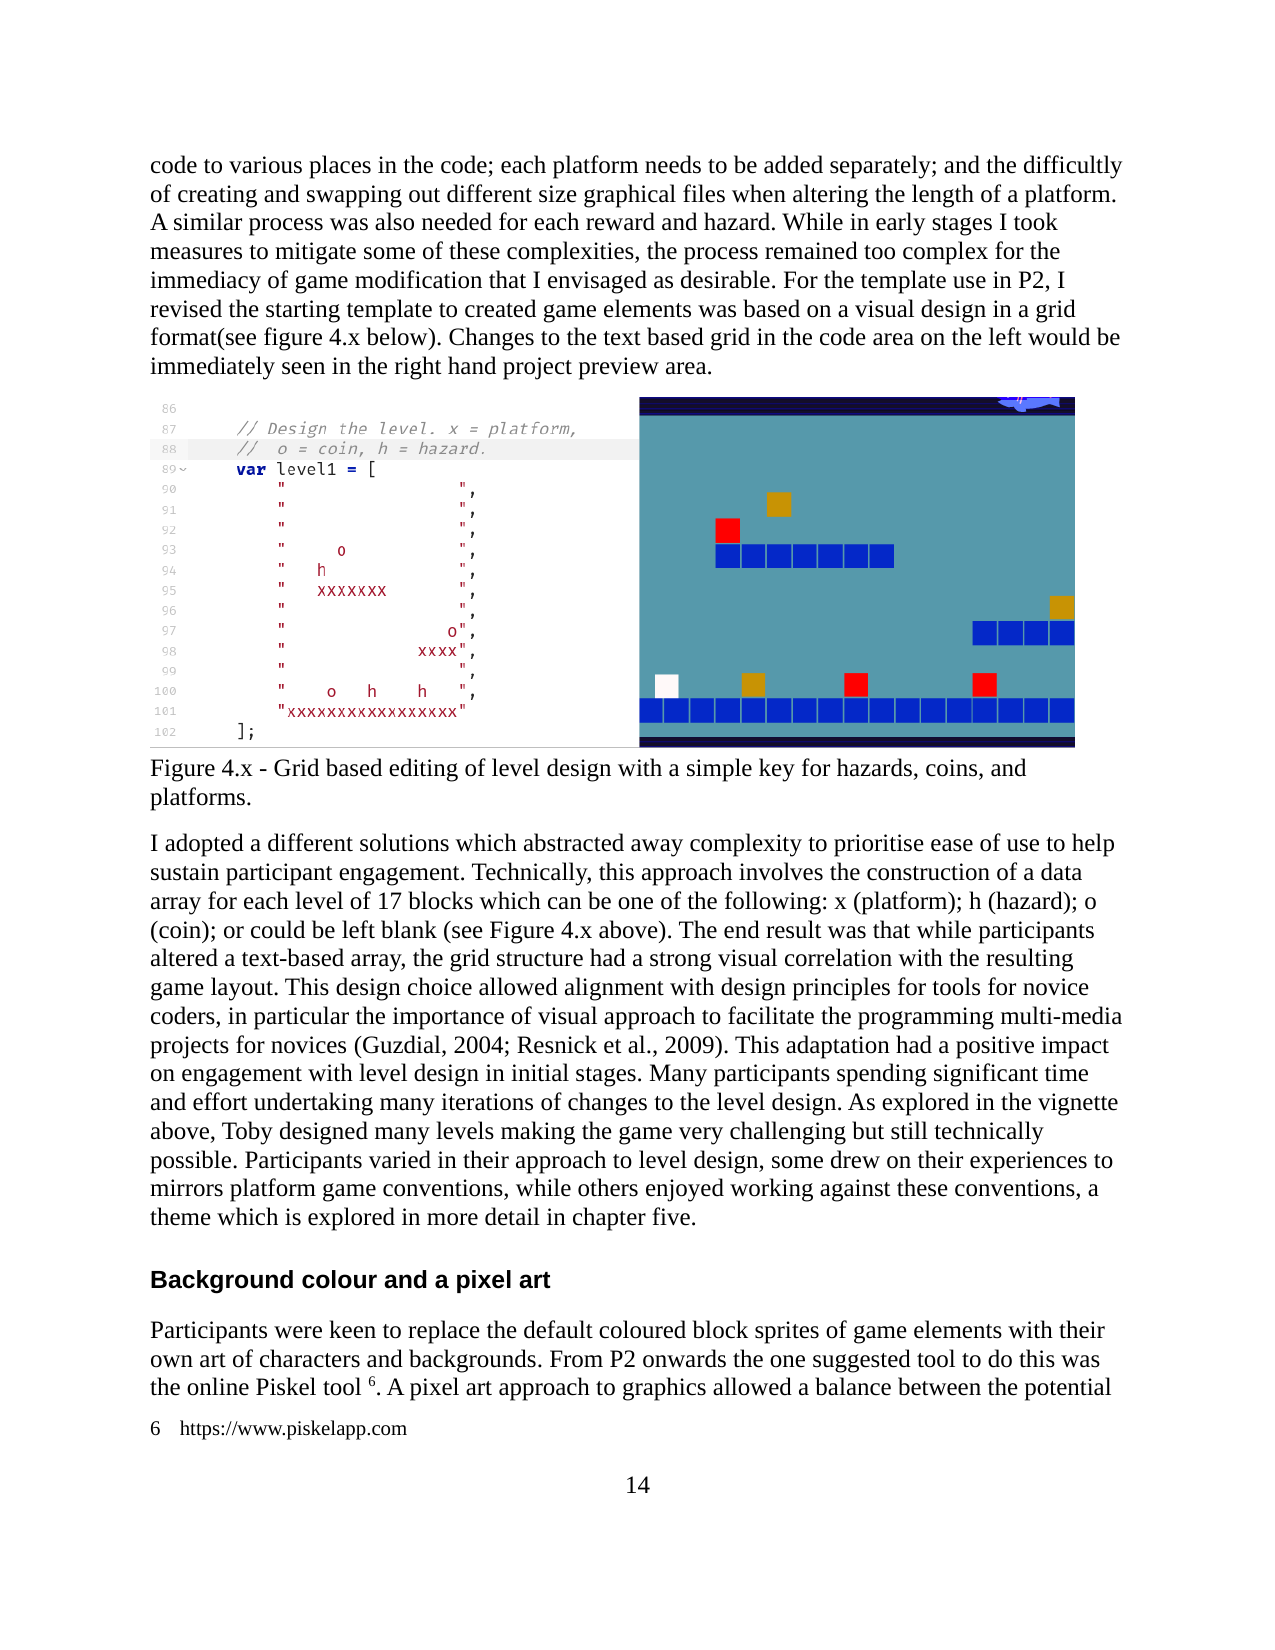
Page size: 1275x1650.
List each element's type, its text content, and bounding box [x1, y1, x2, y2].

text I adopted a different solutions which abstracted away complexity to prioritise ease of use to help sustain participant engagement. Technically, this approach involves the construction of a data array for each level of 17 blocks which can be one of the following: x (platform); h (hazard); o (coin); or could be left blank (see Figure 4.x above). The end result was that while participants altered a text-based array, the grid structure had a strong visual correlation with the resulting game layout. This design choice allowed alignment with design principles for tools for novice coders, in particular the importance of visual approach to facilitate the programming multi-media projects for novices (Guzdial, 2004; Resnick et al., 2009). This adaptation had a positive impact on engagement with level design in initial stages. Many participants spending significant time and effort undertaking many iterations of changes to the level design. As explored in the vignette above, Toby designed many levels making the game very challenging but still technically possible. Participants varied in their approach to level design, some drew on their experiences to mirrors platform game conventions, while others enjoyed working against these conventions, a theme which is explored in more detail in chapter five. [150, 828, 1125, 1231]
picture [150, 397, 1077, 748]
text Participants were keen to replace the default coloured block sprites of game elements with their own art of characters and backgrounds. From P2 onwards the one suggested tool to do this was the online Piskel tool . A pixel art approach to graphics allowed a balance between the potential [150, 1315, 1125, 1401]
text https://www.piskelapp.com [150, 1416, 1125, 1440]
text Figure 4.x - Grid based editing of level design with a simple key for hazards, coins, and platforms. [150, 748, 1125, 811]
text code to various places in the code; each platform needs to be added separately; and the difficultly of creating and swapping out different size graphical files when altering the length of a platform. A similar process was also needed for each reward and hazard. While in early stages I took measures to mitigate some of these complexities, the process remained too complex for the immediacy of game modification that I envisaged as desirable. For the template use in P2, I revised the starting template to created game elements was based on a visual design in a grid format(see figure 4.x below). Changes to the text based grid in the code area on the left would be immediately seen in the right hand project preview area. [150, 150, 1125, 380]
subtitle Background colour and a pixel art [150, 1265, 1125, 1293]
